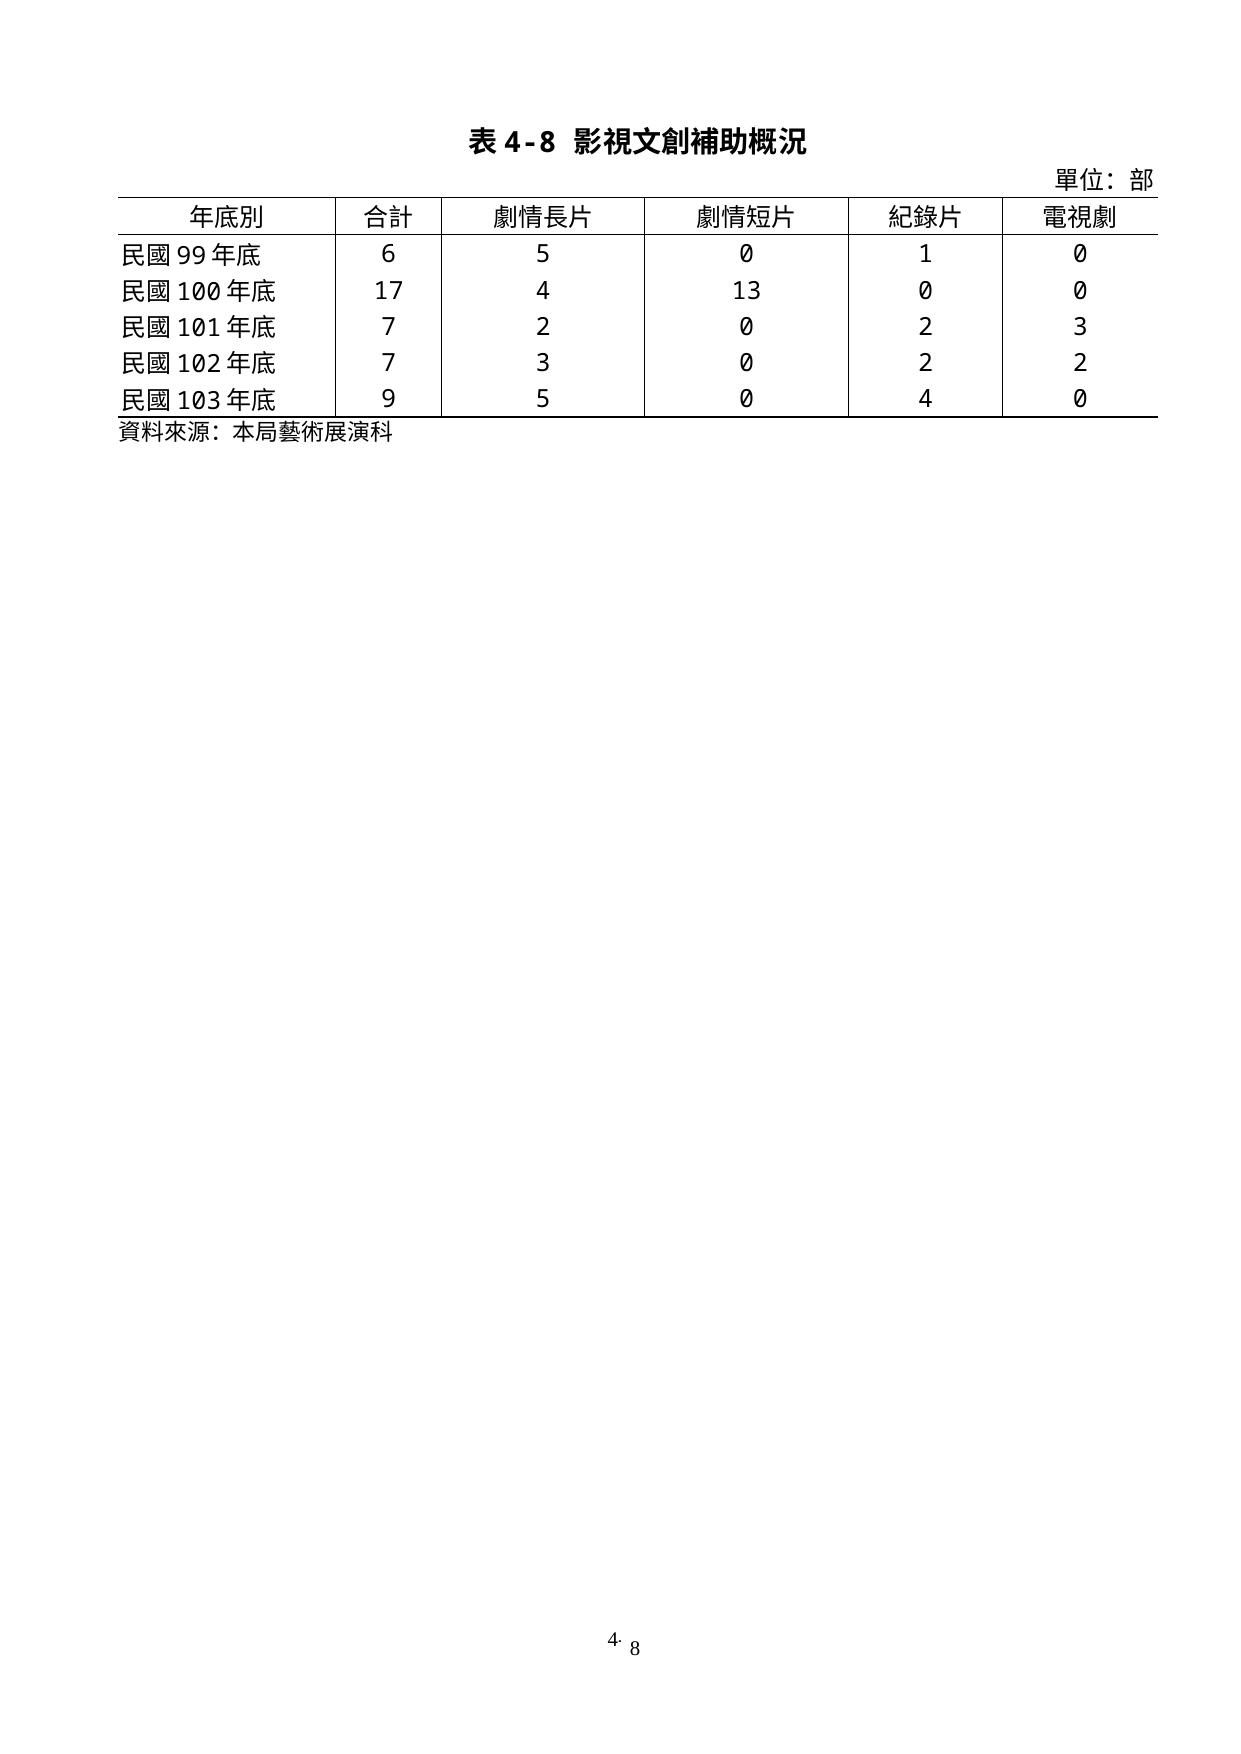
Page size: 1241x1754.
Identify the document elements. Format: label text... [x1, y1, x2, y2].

table_cell 劇情短片 [645, 198, 848, 234]
table_cell 劇情長片 [442, 198, 644, 234]
table_cell 0 [1003, 235, 1157, 271]
table_cell 9 [336, 380, 441, 416]
table_cell 13 [645, 271, 848, 308]
text 資料來源：本局藝術展演科 [118, 418, 1152, 447]
table_cell 7 [336, 344, 441, 380]
table_cell 2 [442, 308, 644, 344]
table_cell 1 [849, 235, 1002, 271]
table_cell 5 [442, 380, 644, 416]
table_cell 4 [442, 271, 644, 308]
table_cell 6 [336, 235, 441, 271]
table_cell 電視劇 [1003, 198, 1157, 234]
table_cell 3 [442, 344, 644, 380]
table_cell 7 [336, 308, 441, 344]
table_cell 0 [1003, 271, 1157, 308]
table_cell 0 [645, 235, 848, 271]
table_cell 2 [849, 308, 1002, 344]
table_cell 民國99年底 [118, 235, 335, 271]
table_cell 0 [645, 344, 848, 380]
table_cell 2 [849, 344, 1002, 380]
table_cell 3 [1003, 308, 1157, 344]
table_cell 17 [336, 271, 441, 308]
table_cell 0 [1003, 380, 1157, 416]
table_cell 民國101年底 [118, 308, 335, 344]
table_cell 民國100年底 [118, 271, 335, 308]
table_cell 0 [645, 308, 848, 344]
table_cell 0 [849, 271, 1002, 308]
table_cell 民國103年底 [118, 380, 335, 416]
table_cell 紀錄片 [849, 198, 1002, 234]
table_cell 0 [645, 380, 848, 416]
table_cell 4 [849, 380, 1002, 416]
table_cell 2 [1003, 344, 1157, 380]
table_cell 合計 [336, 198, 441, 234]
table_cell 單位：部 [118, 161, 1157, 197]
table_cell 年底別 [118, 198, 335, 234]
table_cell 民國102年底 [118, 344, 335, 380]
table_header 表4-8 影視文創補助概況 [118, 118, 1157, 161]
table_cell 5 [442, 235, 644, 271]
